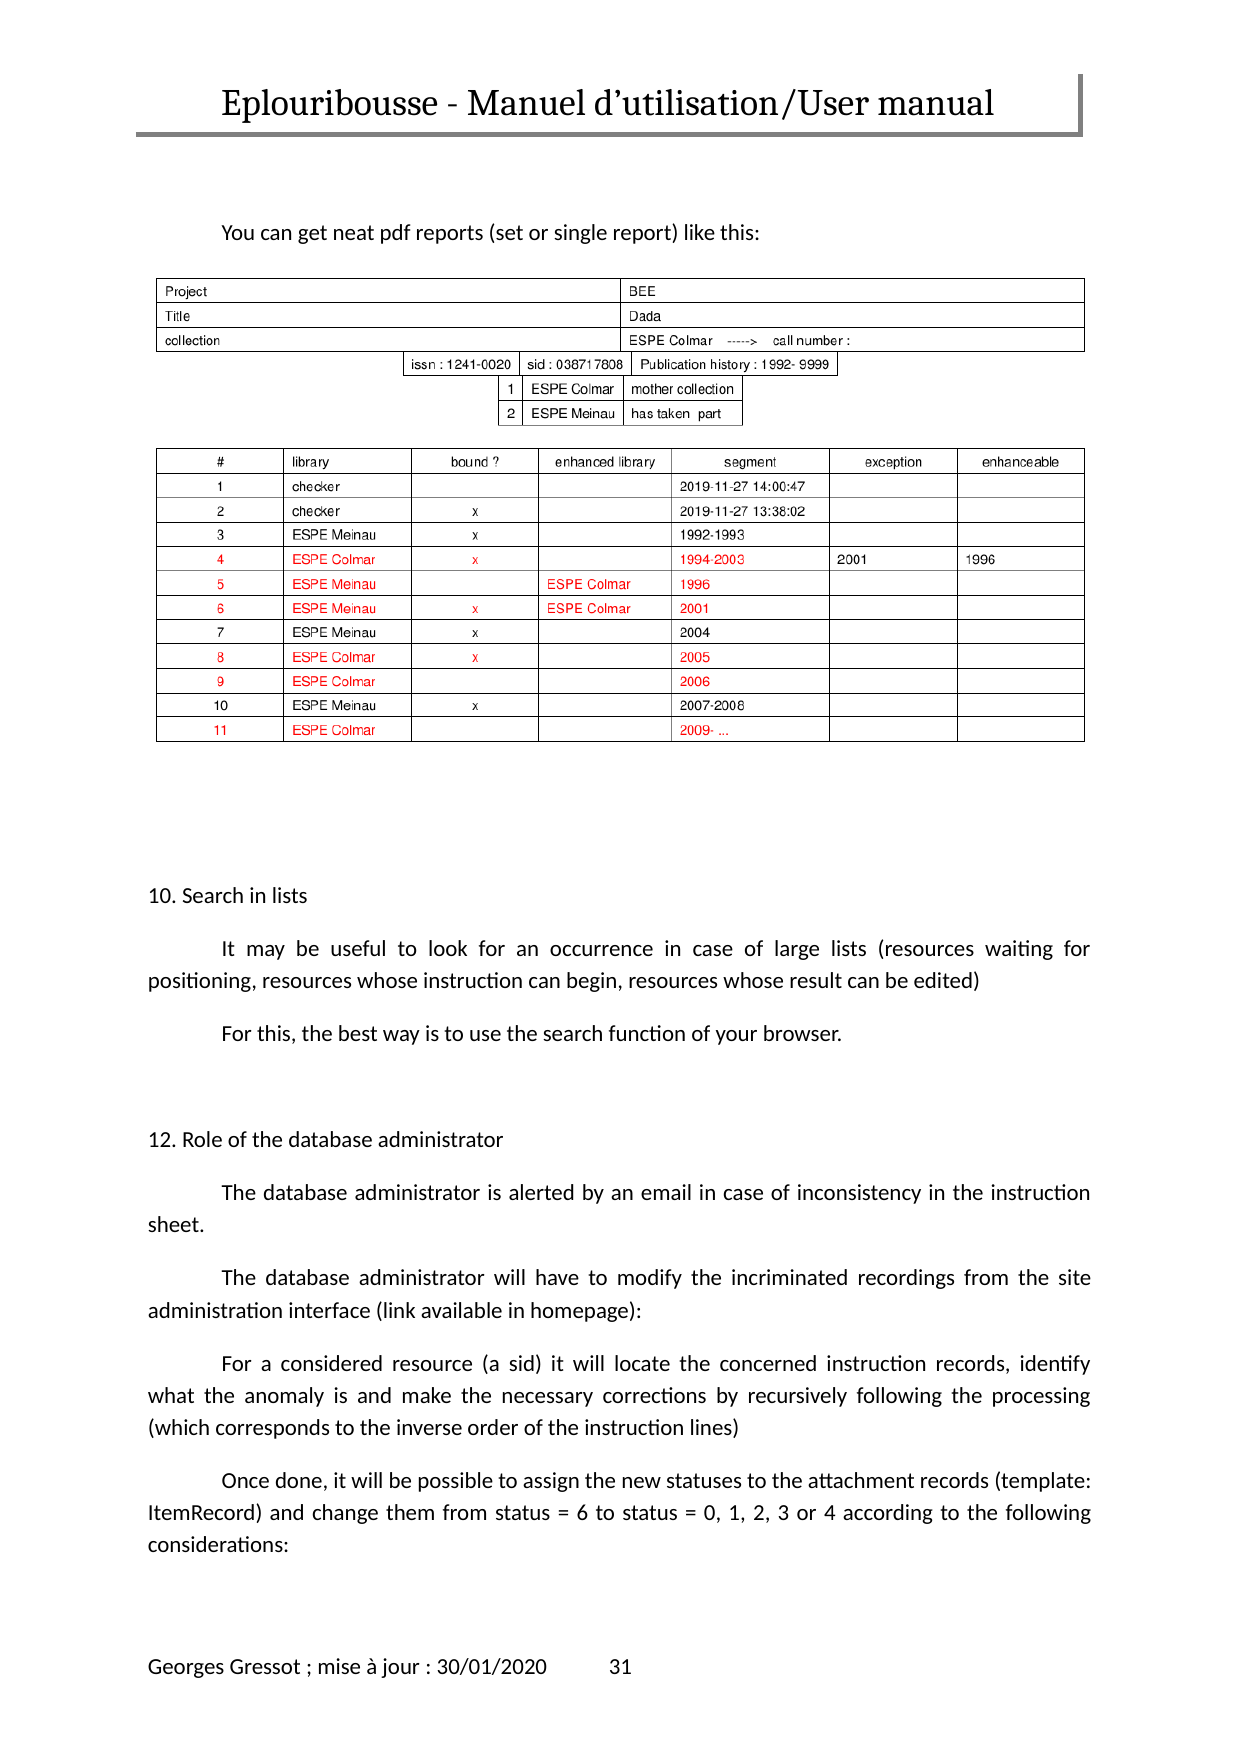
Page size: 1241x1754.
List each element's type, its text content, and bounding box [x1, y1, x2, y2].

text 10. Search in lists [148, 881, 1093, 909]
picture [147, 270, 1093, 746]
text It may be useful to look for an occurrence in case of large lists (resources waiting for positioning, resources whose instruction can begin, resources whose result can be edited) [148, 934, 1093, 994]
text The database administrator will have to modify the incriminated recordings from the site administration interface (link available in homepage): [148, 1263, 1093, 1324]
text 12. Role of the database administrator [148, 1125, 1093, 1153]
text For a considered resource (a sid) it will locate the concerned instruction records, identify what the anomaly is and make the necessary corrections by recursively following the processing (which corresponds to the inverse order of the instruction lines) [148, 1349, 1093, 1441]
text The database administrator is alerted by an email in case of inconsistency in the instruction sheet. [148, 1178, 1093, 1238]
text For this, the best way is to use the search function of your browser. [148, 1019, 1093, 1047]
text You can get neat pdf reports (set or single report) like this: [148, 218, 1093, 246]
text Once done, it will be possible to assign the new statuses to the attachment records (template: ItemRecord) and change them from status = 6 to status = 0, 1, 2, 3 or 4 according to the following considerations: [148, 1466, 1093, 1558]
